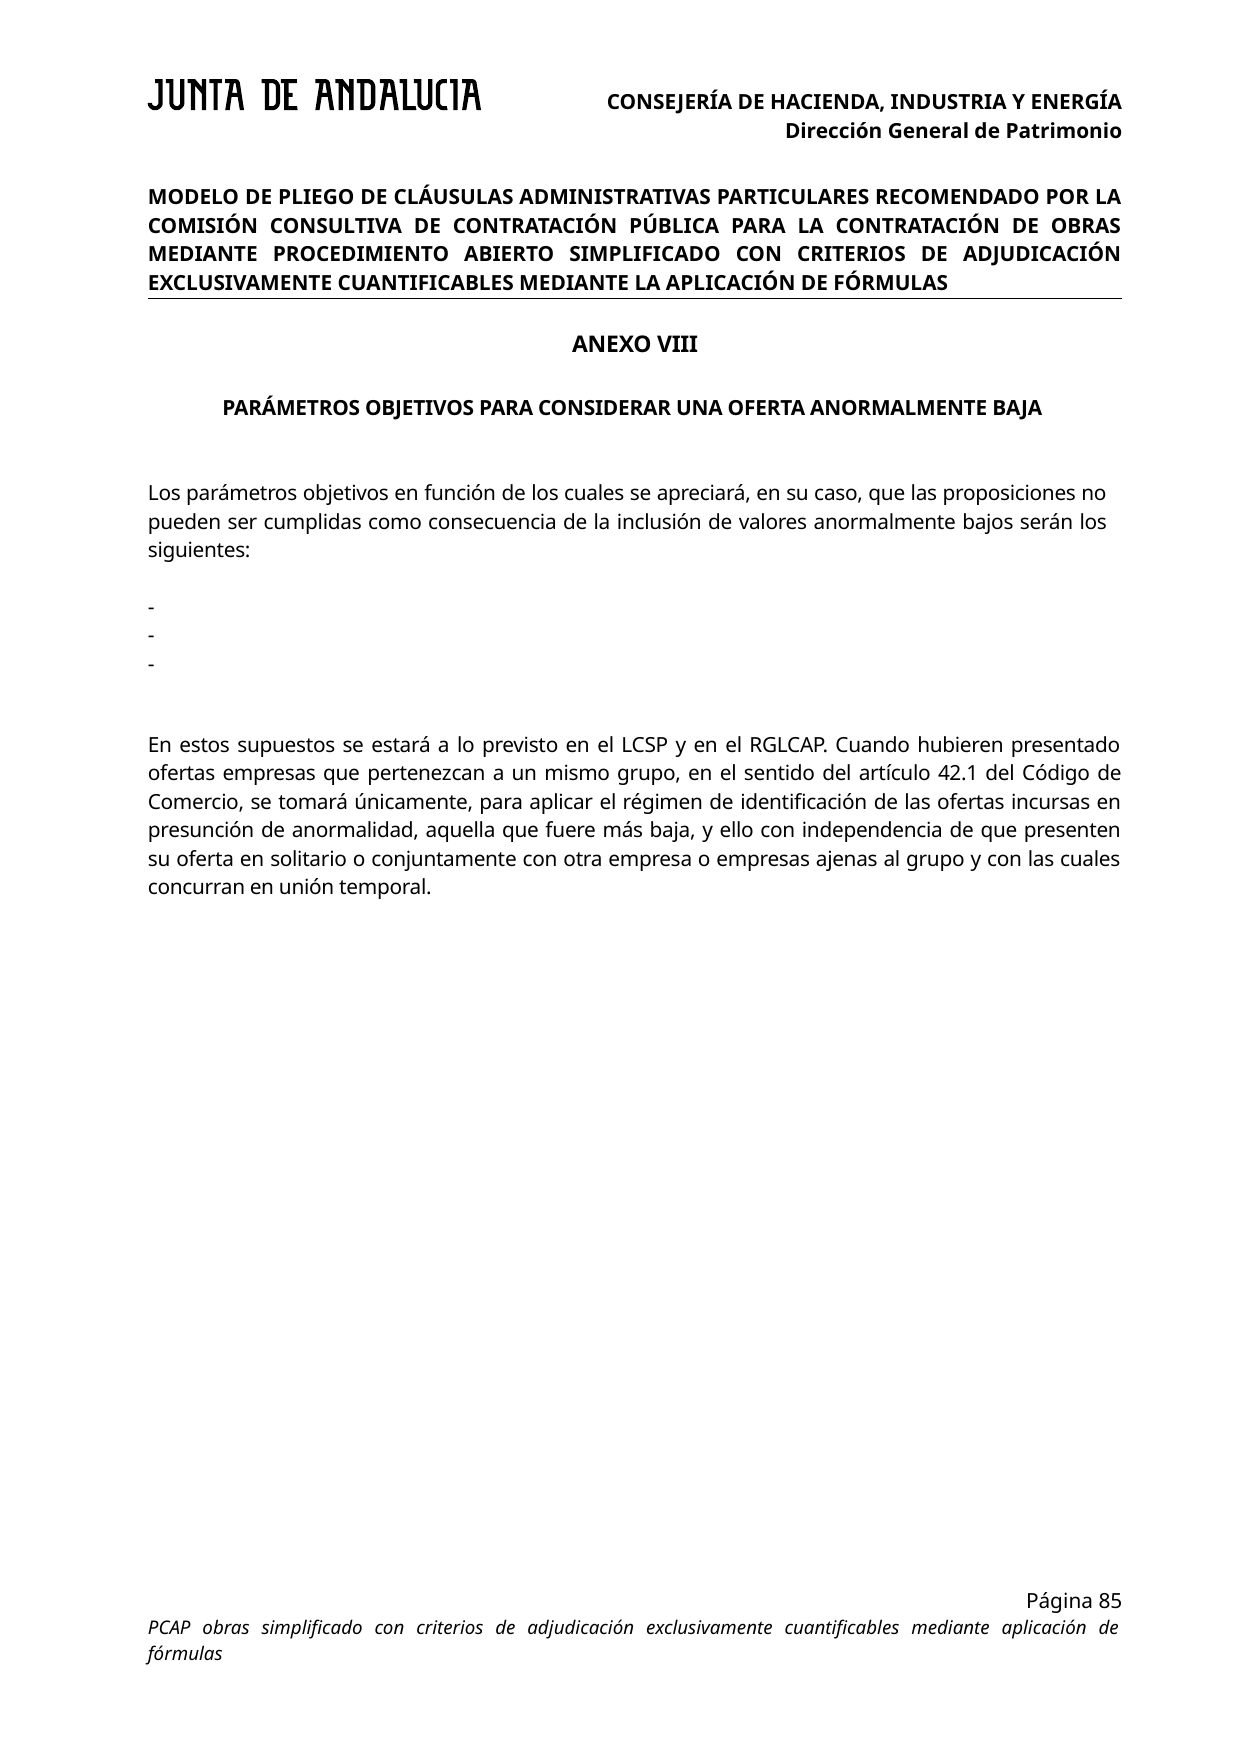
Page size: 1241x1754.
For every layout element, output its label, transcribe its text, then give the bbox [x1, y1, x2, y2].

text En estos supuestos se estará a lo previsto en el LCSP y en el RGLCAP. Cuando hubieren presentado ofertas empresas que pertenezcan a un mismo grupo, en el sentido del artículo 42.1 del Código de Comercio, se tomará únicamente, para aplicar el régimen de identificación de las ofertas incursas en presunción de anormalidad, aquella que fuere más baja, y ello con independencia de que presenten su oferta en solitario o conjuntamente con otra empresa o empresas ajenas al grupo y con las cuales concurran en unión temporal. [148, 730, 1122, 901]
text PARÁMETROS OBJETIVOS PARA CONSIDERAR UNA OFERTA ANORMALMENTE BAJA [148, 393, 1122, 421]
text MODELO DE PLIEGO DE CLÁUSULAS ADMINISTRATIVAS PARTICULARES RECOMENDADO POR LA COMISIÓN CONSULTIVA DE CONTRATACIÓN PÚBLICA PARA LA CONTRATACIÓN DE OBRAS MEDIANTE PROCEDIMIENTO ABIERTO SIMPLIFICADO CON CRITERIOS DE ADJUDICACIÓN EXCLUSIVAMENTE CUANTIFICABLES MEDIANTE LA APLICACIÓN DE FÓRMULAS [148, 182, 1122, 298]
text ANEXO VIII [148, 328, 1122, 359]
text Los parámetros objetivos en función de los cuales se apreciará, en su caso, que las proposiciones no pueden ser cumplidas como consecuencia de la inclusión de valores anormalmente bajos serán los siguientes: [148, 478, 1107, 564]
text - [148, 592, 1107, 621]
text - [148, 649, 1107, 677]
text - [148, 621, 1107, 649]
